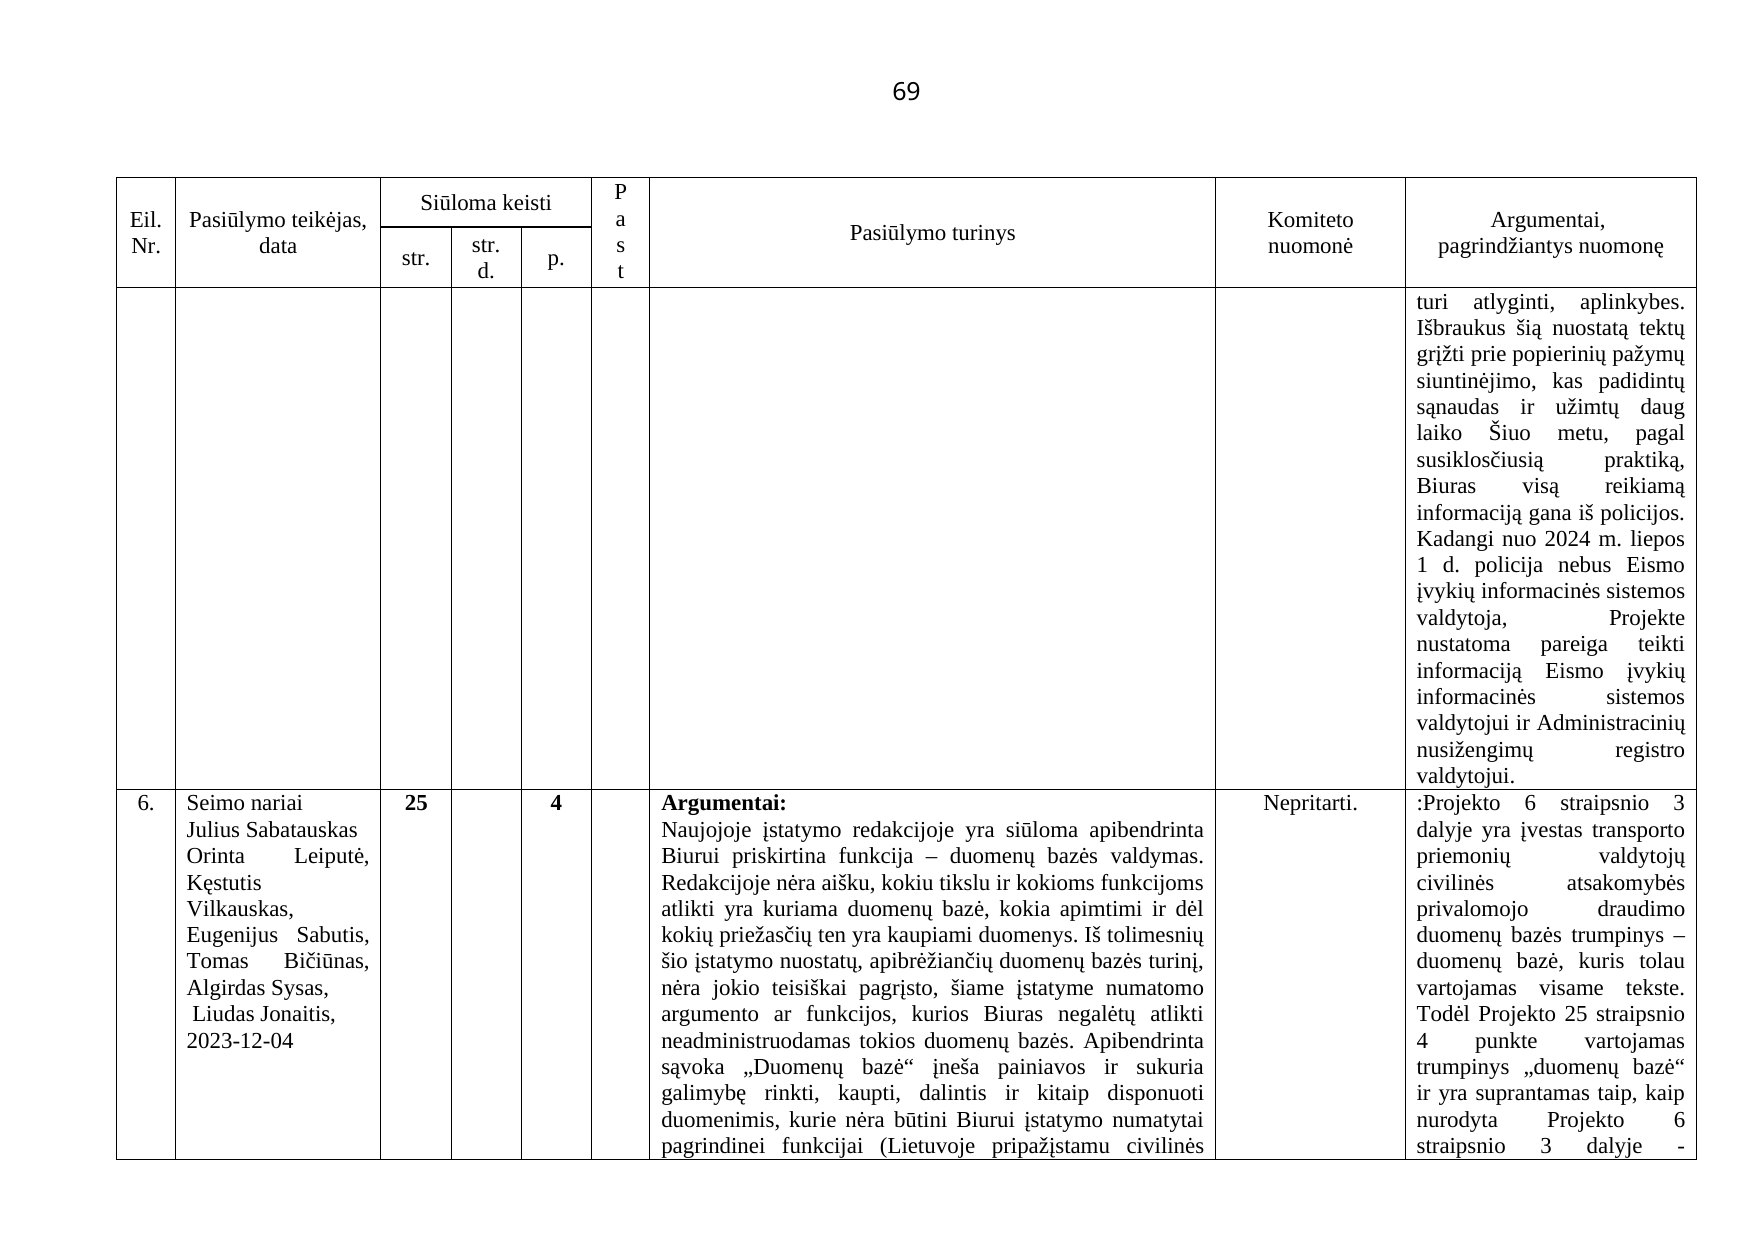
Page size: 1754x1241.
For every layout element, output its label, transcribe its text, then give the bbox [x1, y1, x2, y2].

table_header Argumentai, pagrindžiantys nuomonę [1406, 178, 1696, 287]
table_cell 6. [117, 790, 175, 1158]
table_cell :Projekto 6 straipsnio 3 dalyje yra įvestas transporto priemonių valdytojų civilinės atsakomybės privalomojo draudimo duomenų bazės trumpinys – duomenų bazė, kuris tolau vartojamas visame tekste. Todėl Projekto 25 straipsnio 4 punkte vartojamas trumpinys „duomenų bazė“ ir yra suprantamas taip, kaip nurodyta Projekto 6 straipsnio 3 dalyje [1406, 790, 1696, 1158]
table_header Eil. Nr. [117, 178, 175, 287]
table_cell p. [522, 228, 591, 287]
table_cell [592, 288, 649, 788]
table_header Pastabos [592, 178, 649, 287]
table_cell [381, 288, 451, 788]
table_cell [452, 288, 521, 788]
table_cell [452, 790, 521, 1158]
table_cell str. d. [452, 228, 521, 287]
table_cell 25 [381, 790, 451, 1158]
table_cell Argumentai: Naujojoje įstatymo redakcijoje yra siūloma apibendrinta Biurui priskirtina funkcija – duomenų bazės valdymas. Redakcijoje nėra aišku, kokiu tikslu ir kokioms funkcijoms atlikti yra kuriama duomenų bazė, kokia apimtimi ir dėl kokių priežasčių ten yra kaupiami duomenys. Iš tolimesnių šio įstatymo nuostatų, apibrėžiančių duomenų bazės turinį, nėra jokio teisiškai pagrįsto, šiame įstatyme numatomo argumento ar funkcijos, kurios Biuras negalėtų atlikti neadministruodamas tokios duomenų bazės. Apibendrinta sąvoka „Duomenų bazė“ įneša painiavos ir sukuria galimybę rinkti, kaupti, dalintis ir kitaip disponuoti duomenimis, kurie nėra būtini Biurui įstatymo numatytai pagrindinei funkcijai (Lietuvoje pripažįstamu civilinės [650, 790, 1215, 1158]
table_header Komiteto nuomonė [1216, 178, 1405, 287]
table_cell [522, 288, 591, 788]
table_header Siūloma keisti [381, 178, 591, 226]
table_cell 4 [522, 790, 591, 1158]
table_header Pasiūlymo turinys [650, 178, 1215, 287]
table_cell [117, 288, 175, 788]
table_header Pasiūlymo teikėjas, data [176, 178, 380, 287]
table_cell [1216, 288, 1405, 788]
table_cell turi atlyginti, aplinkybes. Išbraukus šią nuostatą tektų grįžti prie popierinių pažymų siuntinėjimo, kas padidintų sąnaudas ir užimtų daug laiko Šiuo metu, pagal susiklosčiusią praktiką, Biuras visą reikiamą informaciją gana iš policijos. Kadangi nuo 2024 m. liepos 1 d. policija nebus Eismo įvykių informacinės sistemos valdytoja, Projekte nustatoma pareiga teikti informaciją Eismo įvykių informacinės sistemos valdytojui ir Administracinių nusižengimų registro valdytojui. [1406, 288, 1696, 788]
table_cell Seimo nariai Julius Sabatauskas Orinta Leiputė, Kęstutis Vilkauskas, Eugenijus Sabutis, Tomas Bičiūnas, Algirdas Sysas, Liudas Jonaitis, 2023-12-04 [176, 790, 380, 1158]
table_cell Nepritarti. [1216, 790, 1405, 1158]
table_cell [650, 288, 1215, 788]
table_cell [176, 288, 380, 788]
table_cell str. [381, 228, 451, 287]
table_cell [592, 790, 649, 1158]
